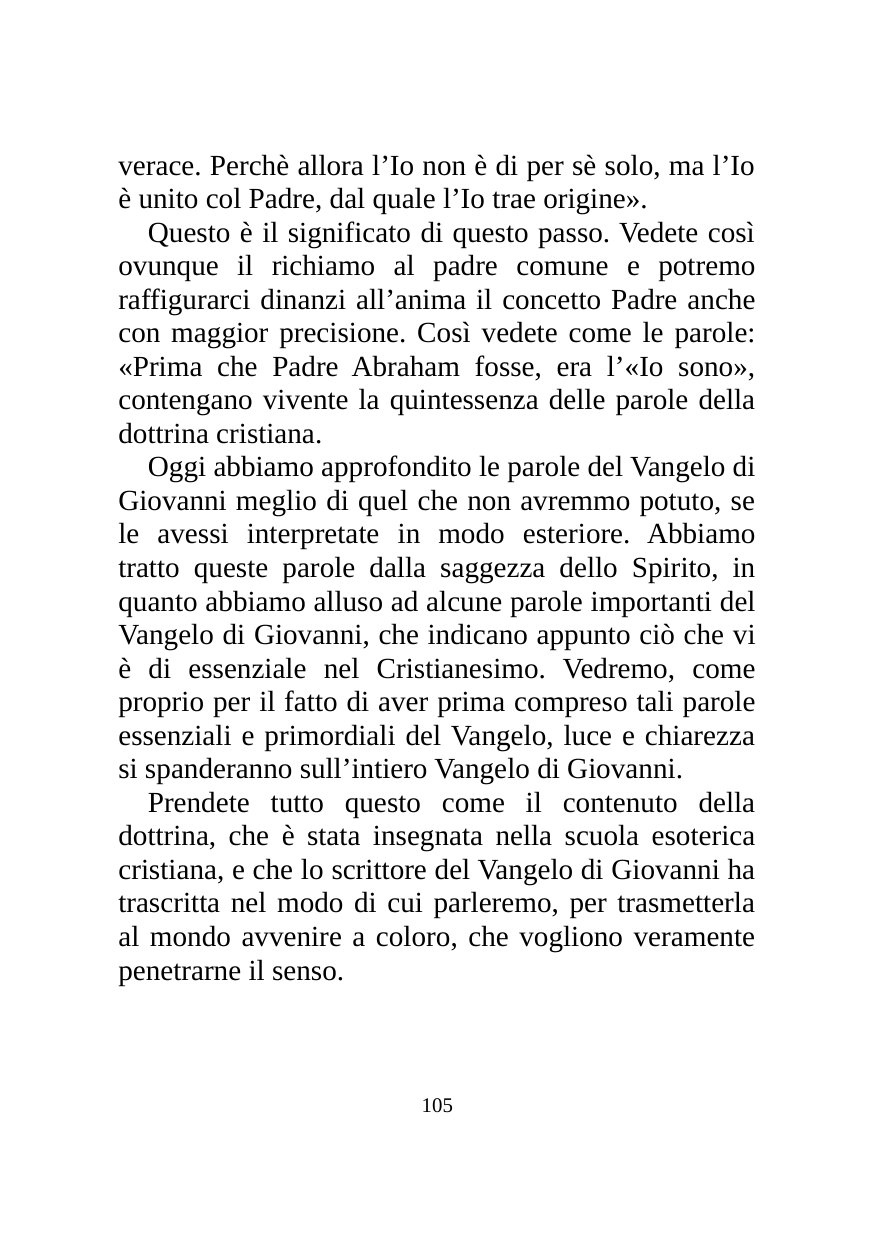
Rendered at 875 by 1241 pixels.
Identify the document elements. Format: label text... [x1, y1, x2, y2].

text Prendete tutto questo come il contenuto della dottrina, che è stata insegnata nella scuola esoterica cristiana, e che lo scrittore del Vangelo di Giovanni ha trascritta nel modo di cui parleremo, per trasmetterla al mondo avvenire a coloro, che vogliono veramente penetrarne il senso. [118, 785, 756, 986]
text Oggi abbiamo approfondito le parole del Vangelo di Giovanni meglio di quel che non avremmo potuto, se le avessi interpretate in modo esteriore. Abbiamo tratto queste parole dalla saggezza dello Spirito, in quanto abbiamo alluso ad alcune parole importanti del Vangelo di Giovanni, che indicano appunto ciò che vi è di essenziale nel Cristianesimo. Vedremo, come proprio per il fatto di aver prima compreso tali parole essenziali e primordiali del Vangelo, luce e chiarezza si spanderanno sull’intiero Vangelo di Giovanni. [118, 449, 756, 785]
text verace. Perchè allora l’Io non è di per sè solo, ma l’Io è unito col Padre, dal quale l’Io trae origine». [118, 148, 756, 215]
text Questo è il significato di questo passo. Vedete così ovunque il richiamo al padre comune e potremo raffigurarci dinanzi all’anima il concetto Padre anche con maggior precisione. Così vedete come le parole: «Prima che Padre Abraham fosse, era l’«Io sono», contengano vivente la quintessenza delle parole della dottrina cristiana. [118, 215, 756, 449]
